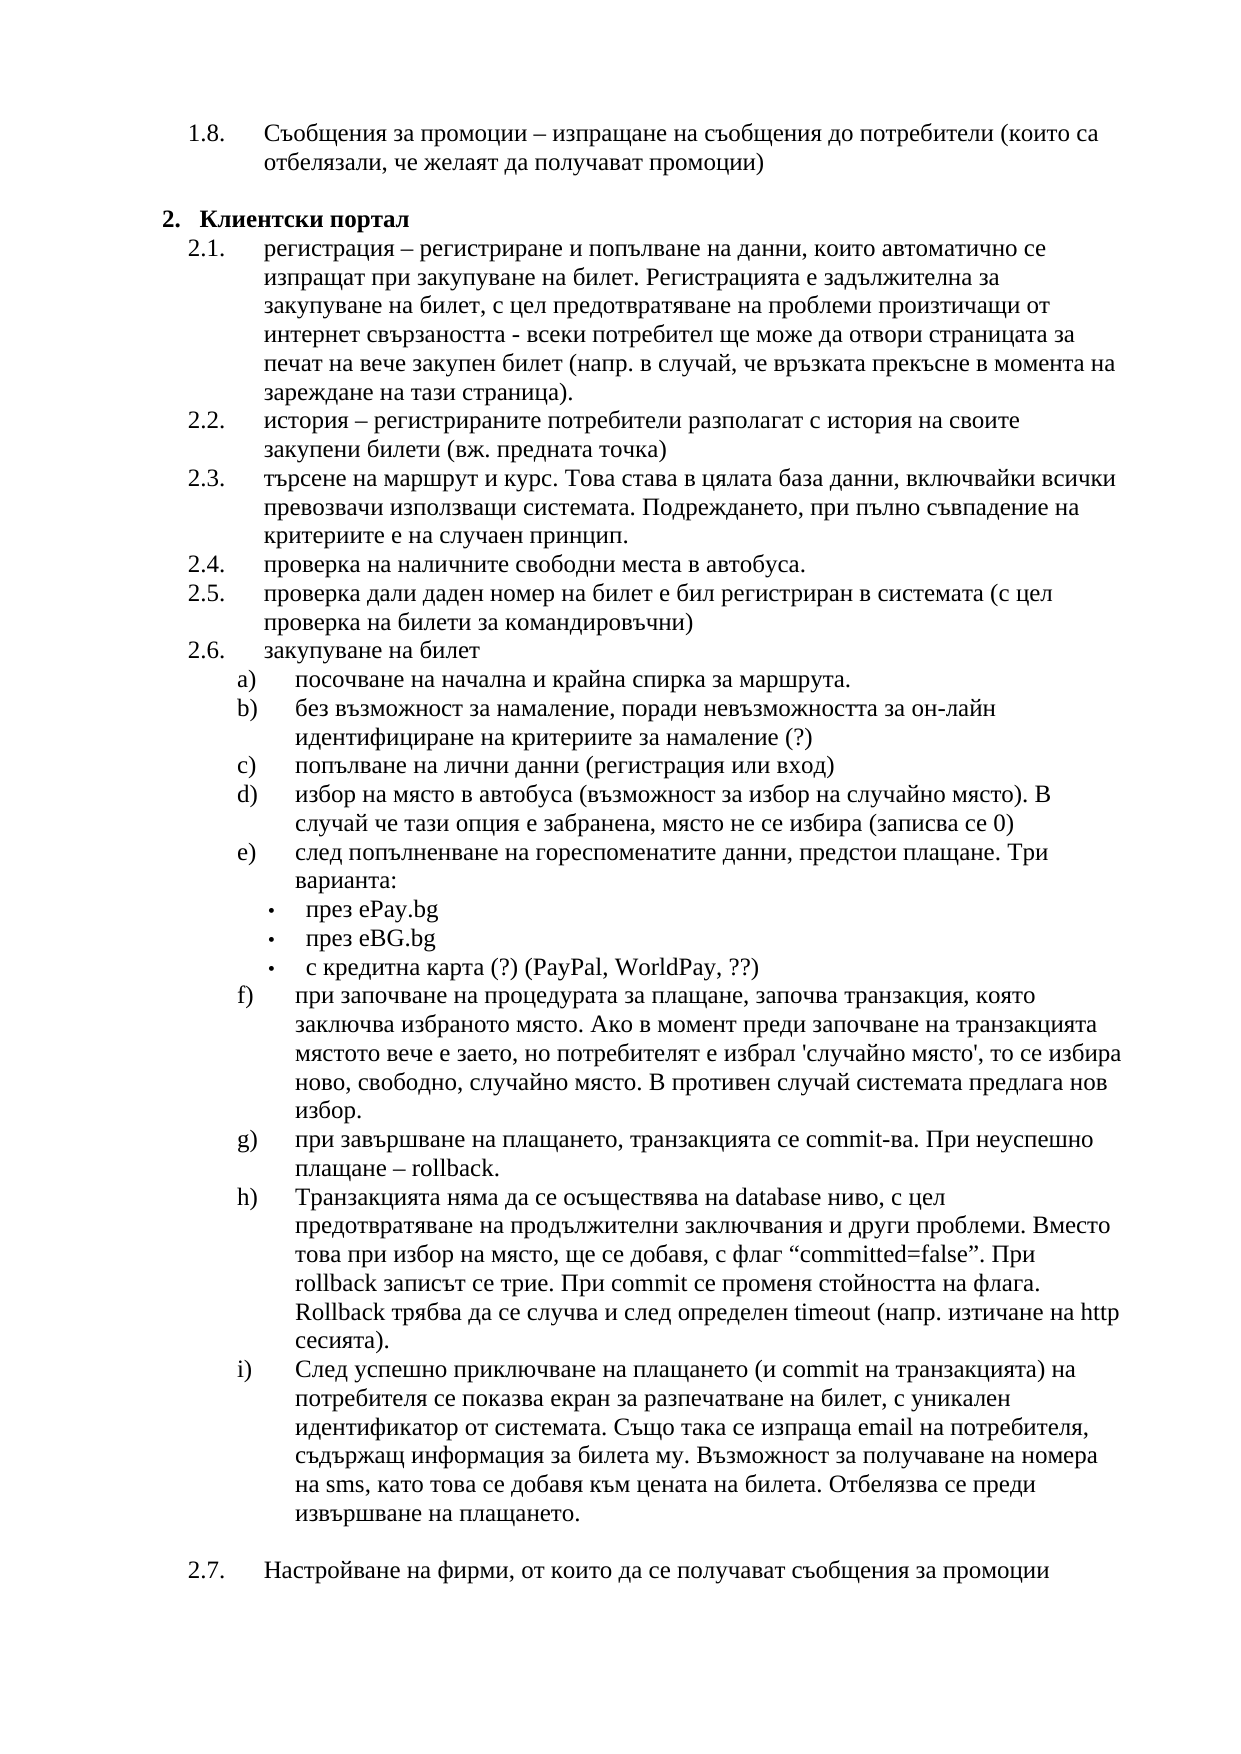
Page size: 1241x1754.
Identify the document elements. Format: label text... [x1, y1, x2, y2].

list търсене на маршрут и курс. Това става в цялата база данни, включвайки всички превозвачи използващи системата. Подреждането, при пълно съвпадение на критериите е на случаен принцип. [181, 463, 1122, 549]
list през ePay.bg [268, 894, 1122, 923]
list посочване на начална и крайна спирка за маршрута. [231, 664, 1122, 693]
list закупуване на билет [181, 636, 1122, 664]
list регистрация – регистриране и попълване на данни, които автоматично се изпращат при закупуване на билет. Регистрацията е задължителна за закупуване на билет, с цел предотвратяване на проблеми произтичащи от интернет свързаността - всеки потребител ще може да отвори страницата за печат на вече закупен билет (напр. в случай, че връзката прекъсне в момента на зареждане на тази страница). [181, 233, 1122, 406]
list Транзакцията няма да се осъществява на database ниво, с цел предотвратяване на продължителни заключвания и други проблеми. Вместо това при избор на място, ще се добавя, с флаг “committed=false”. При rollback записът се трие. При commit се променя стойността на флага. Rollback трябва да се случва и след определен timeout (напр. изтичане на http сесията). [231, 1182, 1122, 1354]
list Настройване на фирми, от които да се получават съобщения за промоции [181, 1556, 1122, 1584]
list при започване на процедурата за плащане, започва транзакция, която заключва избраното място. Ако в момент преди започване на транзакцията мястото вече е заето, но потребителят е избрал 'случайно място', то се избира ново, свободно, случайно място. В противен случай системата предлага нов избор. [231, 981, 1122, 1124]
list избор на място в автобуса (възможност за избор на случайно място). В случай че тази опция е забранена, място не се избира (записва се 0) [231, 779, 1122, 837]
list попълване на лични данни (регистрация или вход) [231, 751, 1122, 779]
list без възможност за намаление, поради невъзможността за он-лайн идентифициране на критериите за намаление (?) [231, 693, 1122, 751]
list проверка на наличните свободни места в автобуса. [181, 549, 1122, 578]
list След успешно приключване на плащането (и commit на транзакцията) на потребителя се показва екран за разпечатване на билет, с уникален идентификатор от системата. Също така се изпраща email на потребителя, съдържащ информация за билета му. Възможност за получаване на номера на sms, като това се добавя към цената на билета. Отбелязва се преди извършване на плащането. [231, 1354, 1122, 1527]
list Клиентски портал [156, 204, 1122, 233]
list история – регистрираните потребители разполагат с история на своите закупени билети (вж. предната точка) [181, 406, 1122, 463]
list проверка дали даден номер на билет е бил регистриран в системата (с цел проверка на билети за командировъчни) [181, 578, 1122, 636]
list с кредитна карта (?) (PayPal, WorldPay, ??) [268, 952, 1122, 981]
list след попълненване на гореспоменатите данни, предстои плащане. Три варианта: [231, 837, 1122, 894]
list при завършване на плащането, транзакцията се commit-ва. При неуспешно плащане – rollback. [231, 1124, 1122, 1182]
list Съобщения за промоции – изпращане на съобщения до потребители (които са отбелязали, че желаят да получават промоции) [181, 118, 1122, 176]
list през eBG.bg [268, 923, 1122, 952]
